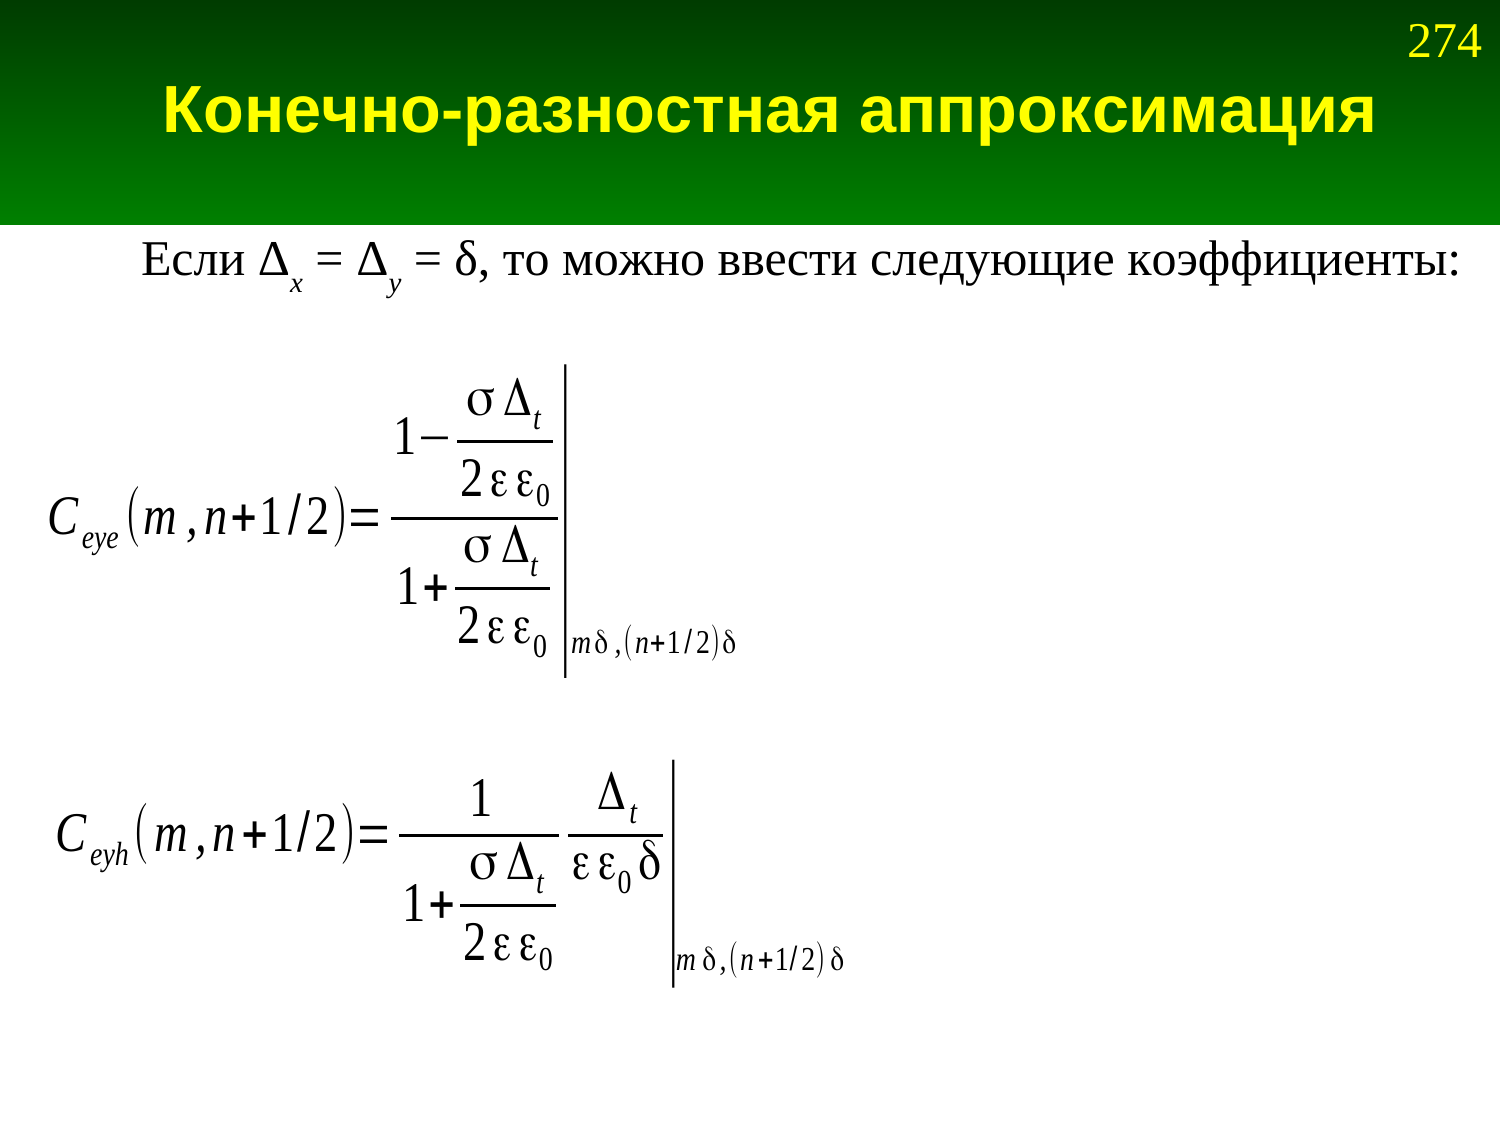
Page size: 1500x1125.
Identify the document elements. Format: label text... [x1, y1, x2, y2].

text_box Если Δx = Δy = δ, то можно ввести следующие коэффициенты: [126, 218, 1477, 306]
title Конечно-разностная аппроксимация [100, 7, 1441, 204]
chart [35, 359, 749, 680]
chart [43, 756, 855, 991]
